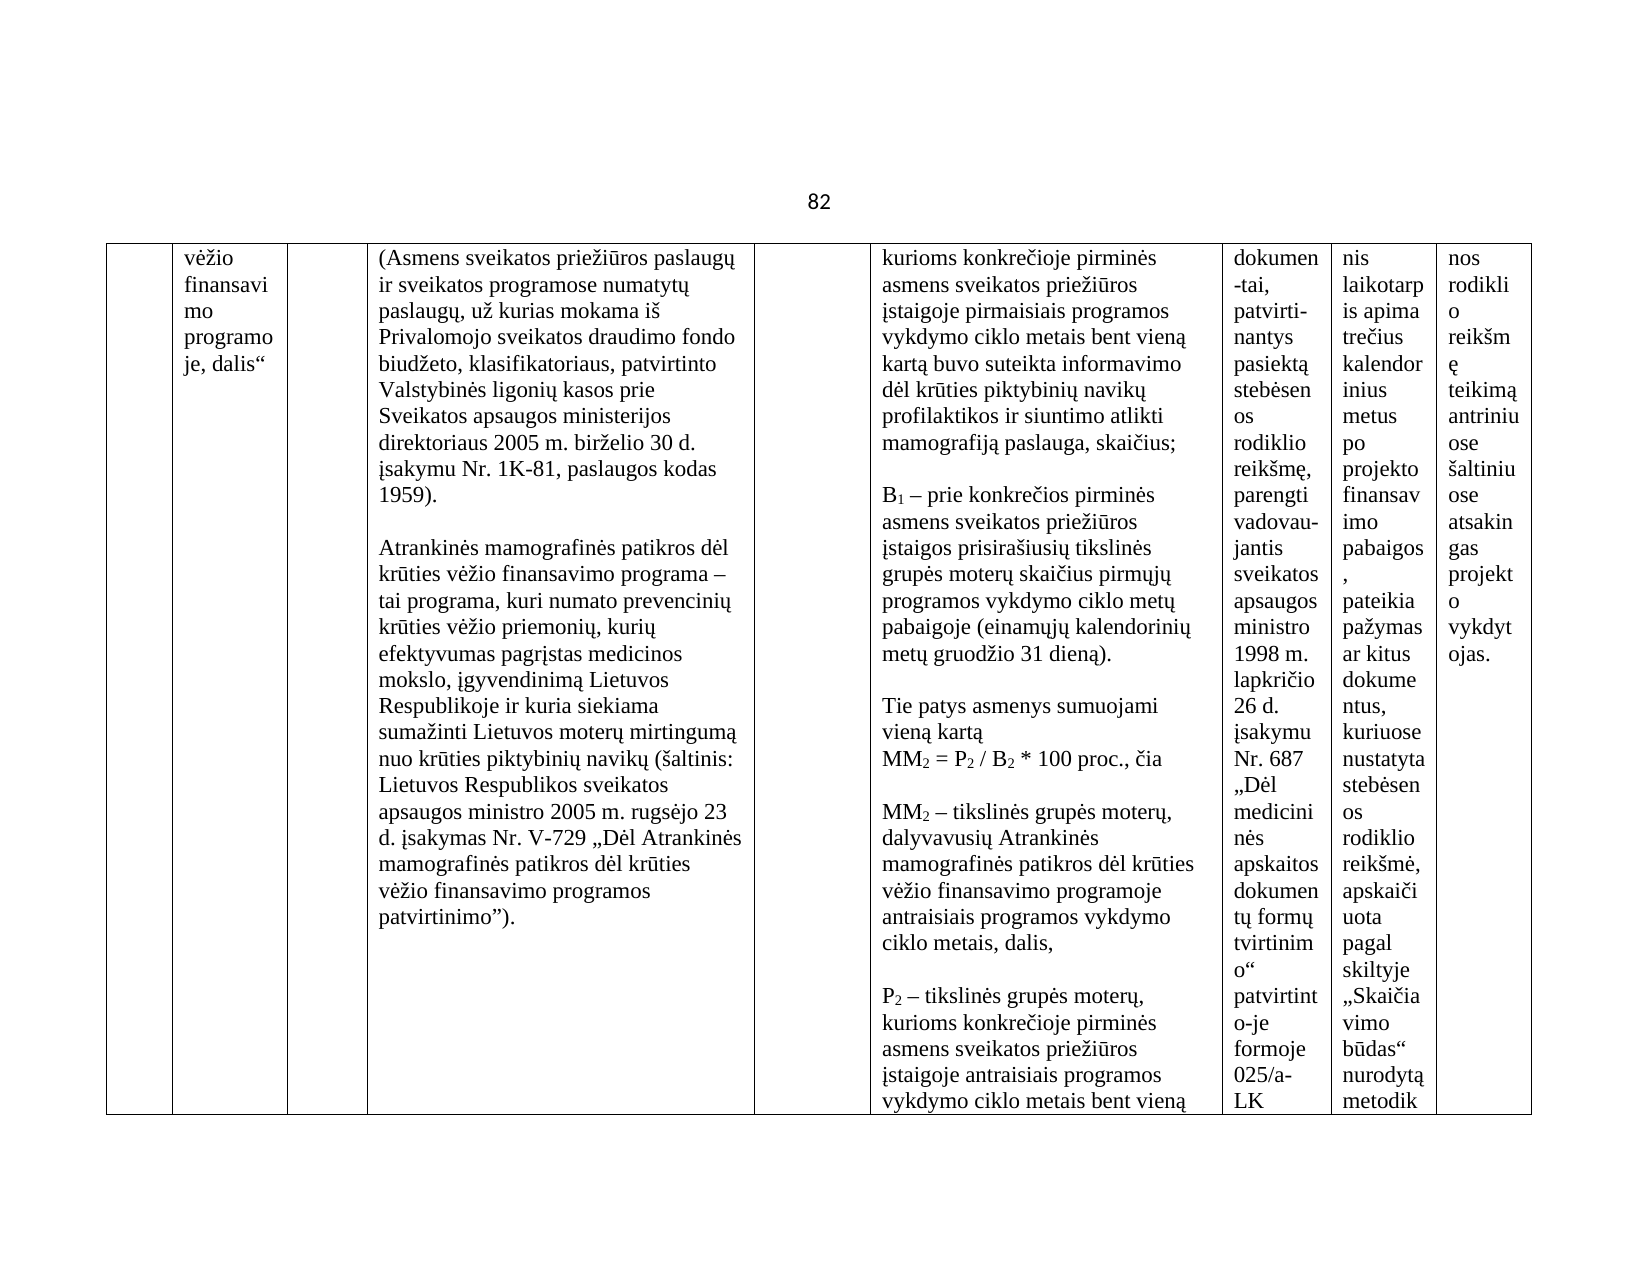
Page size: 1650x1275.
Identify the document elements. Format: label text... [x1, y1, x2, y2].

table_cell nos rodiklio reikšmę teikimą antriniuose šaltiniuose atsakingas projekto vykdytojas. [1437, 244, 1531, 1114]
table_cell dokumen-tai, patvirti-nantys pasiektą stebėsenos rodiklio reikšmę, parengti vadovau-jantis sveikatos apsaugos ministro 1998 m. lapkričio 26 d. įsakymu Nr. 687 „Dėl medicininės apskaitos dokumentų formų tvirtinimo“ patvirtinto-je formoje 025/a-LK [1223, 244, 1331, 1114]
table_cell [755, 244, 870, 1114]
table_cell [288, 244, 367, 1114]
table_cell [107, 244, 172, 1114]
table_cell vėžio finansavimo programoje, dalis“ [173, 244, 287, 1114]
table_cell (Asmens sveikatos priežiūros paslaugų ir sveikatos programose numatytų paslaugų, už kurias mokama iš Privalomojo sveikatos draudimo fondo biudžeto, klasifikatoriaus, patvirtinto Valstybinės ligonių kasos prie Sveikatos apsaugos ministerijos direktoriaus 2005 m. birželio 30 d. įsakymu Nr. 1K-81, paslaugos kodas 1959). Atrankinės mamografinės patikros dėl krūties vėžio finansavimo programa – tai programa, kuri numato prevencinių krūties vėžio priemonių, kurių efektyvumas pagrįstas medicinos mokslo, įgyvendinimą Lietuvos Respublikoje ir kuria siekiama sumažinti Lietuvos moterų mirtingumą nuo krūties piktybinių navikų (šaltinis: Lietuvos Respublikos sveikatos apsaugos ministro 2005 m. rugsėjo 23 d. įsakymas Nr. V-729 „Dėl Atrankinės mamografinės patikros dėl krūties vėžio finansavimo programos patvirtinimo”). [368, 244, 754, 1114]
table_cell nis laikotarpis apima trečius kalendorinius metus po projekto finansavimo pabaigos, pateikia pažymas ar kitus dokumentus, kuriuose nustatyta stebėsenos rodiklio reikšmė, apskaičiuota pagal skiltyje „Skaičiavimo būdas“ nurodytą metodik [1332, 244, 1436, 1114]
table_cell kurioms konkrečioje pirminės asmens sveikatos priežiūros įstaigoje pirmaisiais programos vykdymo ciklo metais bent vieną kartą buvo suteikta informavimo dėl krūties piktybinių navikų profilaktikos ir siuntimo atlikti mamografiją paslauga, skaičius; B1 – prie konkrečios pirminės asmens sveikatos priežiūros įstaigos prisirašiusių tikslinės grupės moterų skaičius pirmųjų programos vykdymo ciklo metų pabaigoje (einamųjų kalendorinių metų gruodžio 31 dieną). Tie patys asmenys sumuojami vieną kartą MM2 = P2 / B2 * 100 proc., čia MM2 – tikslinės grupės moterų, dalyvavusių Atrankinės mamografinės patikros dėl krūties vėžio finansavimo programoje antraisiais programos vykdymo ciklo metais, dalis, P2 – tikslinės grupės moterų, kurioms konkrečioje pirminės asmens sveikatos priežiūros įstaigoje antraisiais programos vykdymo ciklo metais bent vieną [871, 244, 1222, 1114]
